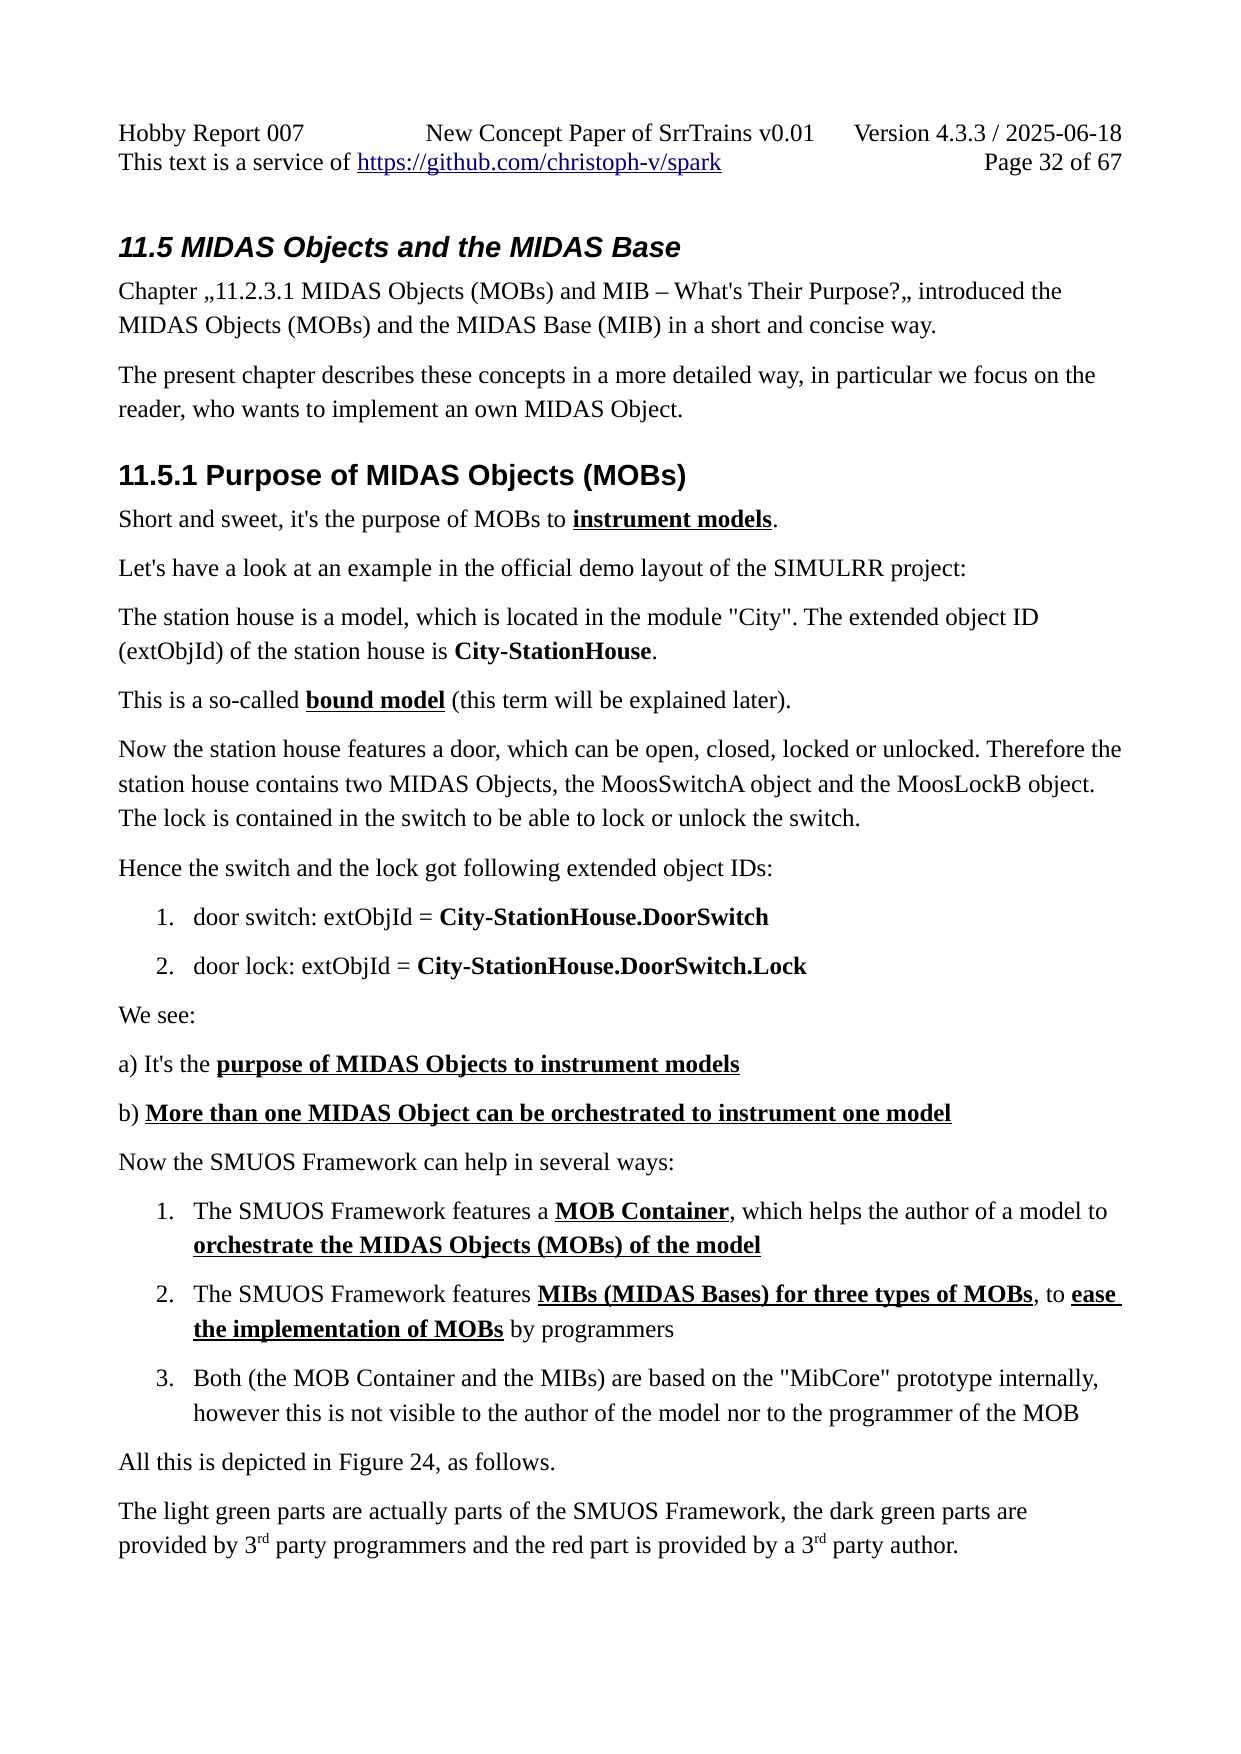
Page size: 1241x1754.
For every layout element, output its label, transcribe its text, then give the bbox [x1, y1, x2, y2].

text This is a so-called bound model (this term will be explained later). [118, 686, 1122, 714]
list The SMUOS Framework features a MOB Container, which helps the author of a model to orchestrate the MIDAS Objects (MOBs) of the model [156, 1196, 1122, 1259]
list The SMUOS Framework features MIBs (MIDAS Bases) for three types of MOBs, to ease the implementation of MOBs by programmers [156, 1279, 1122, 1343]
text b) More than one MIDAS Object can be orchestrated to instrument one model [118, 1098, 1122, 1127]
list door switch: extObjId = City-StationHouse.DoorSwitch [156, 902, 1122, 930]
subtitle 11.5.1 Purpose of MIDAS Objects (MOBs) [118, 458, 1122, 491]
text Let's have a look at an example in the official demo layout of the SIMULRR project: [118, 553, 1122, 582]
text Short and sweet, it's the purpose of MOBs to instrument models. [118, 504, 1122, 533]
list Both (the MOB Container and the MIBs) are based on the "MibCore" prototype internally, however this is not visible to the author of the model nor to the programmer of the MOB [156, 1363, 1122, 1426]
text The station house is a model, which is located in the module "City". The extended object ID (extObjId) of the station house is City-StationHouse. [118, 602, 1122, 665]
list Chapter „11.2.3.1 MIDAS Objects (MOBs) and MIB – What's Their Purpose?„ introduced the MIDAS Objects (MOBs) and the MIDAS Base (MIB) in a short and concise way. [81, 276, 1122, 339]
text Now the SMUOS Framework can help in several ways: [118, 1147, 1122, 1176]
subtitle 11.5 MIDAS Objects and the MIDAS Base [118, 230, 1122, 264]
list The present chapter describes these concepts in a more detailed way, in particular we focus on the reader, who wants to implement an own MIDAS Object. [81, 360, 1122, 423]
list door lock: extObjId = City-StationHouse.DoorSwitch.Lock [156, 951, 1122, 979]
text Now the station house features a door, which can be open, closed, locked or unlocked. Therefore the station house contains two MIDAS Objects, the MoosSwitchA object and the MoosLockB object. The lock is contained in the switch to be able to lock or unlock the switch. [118, 734, 1122, 832]
text The light green parts are actually parts of the SMUOS Framework, the dark green parts are provided by 3rd party programmers and the red part is provided by a 3rd party author. [118, 1496, 1122, 1559]
text All this is depicted in Figure 24, as follows. [118, 1447, 1122, 1475]
text a) It's the purpose of MIDAS Objects to instrument models [118, 1049, 1122, 1078]
text Hence the switch and the lock got following extended object IDs: [118, 853, 1122, 881]
text We see: [118, 1000, 1122, 1028]
